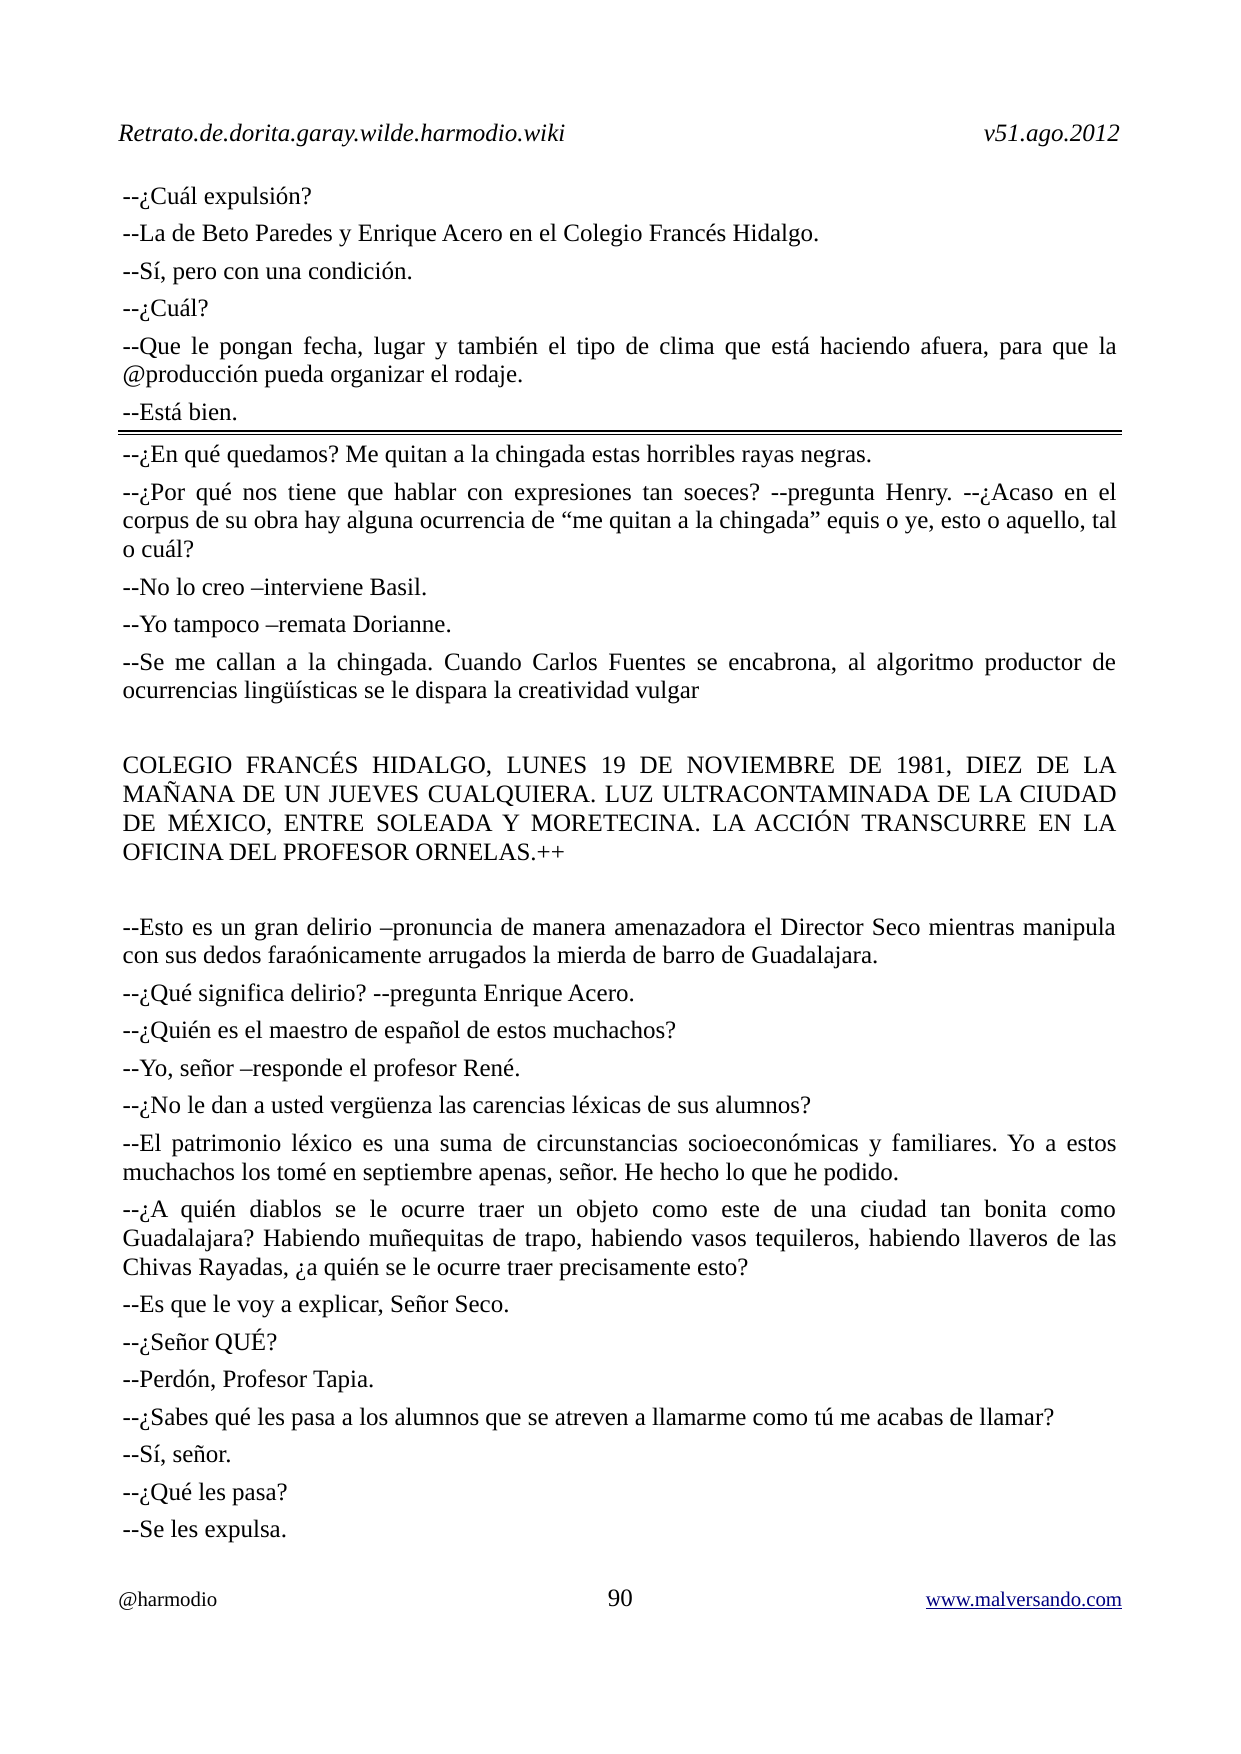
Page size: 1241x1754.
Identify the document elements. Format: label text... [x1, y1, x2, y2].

text --Se me callan a la chingada. Cuando Carlos Fuentes se encabrona, al algoritmo productor de ocurrencias lingüísticas se le dispara la creatividad vulgar [118, 642, 1122, 709]
text --¿Qué significa delirio? --pregunta Enrique Acero. [118, 974, 1122, 1011]
text --La de Beto Paredes y Enrique Acero en el Colegio Francés Hidalgo. [118, 214, 1122, 251]
text --¿Quién es el maestro de español de estos muchachos? [118, 1011, 1122, 1049]
text --El patrimonio léxico es una suma de circunstancias socioeconómicas y familiares. Yo a estos muchachos los tomé en septiembre apenas, señor. He hecho lo que he podido. [118, 1124, 1122, 1190]
text --¿Sabes qué les pasa a los alumnos que se atreven a llamarme como tú me acabas de llamar? [118, 1397, 1122, 1435]
text --Sí, señor. [118, 1435, 1122, 1472]
text --¿Cuál? [118, 289, 1122, 326]
text --Yo tampoco –remata Dorianne. [118, 605, 1122, 642]
text --Se les expulsa. [118, 1510, 1122, 1547]
text --No lo creo –interviene Basil. [118, 567, 1122, 605]
text COLEGIO FRANCÉS HIDALGO, LUNES 19 DE NOVIEMBRE DE 1981, DIEZ DE LA MAÑANA DE UN JUEVES CUALQUIERA. LUZ ULTRACONTAMINADA DE LA CIUDAD DE MÉXICO, ENTRE SOLEADA Y MORETECINA. LA ACCIÓN TRANSCURRE EN LA OFICINA DEL PROFESOR ORNELAS.++ [118, 746, 1122, 870]
text --¿A quién diablos se le ocurre traer un objeto como este de una ciudad tan bonita como Guadalajara? Habiendo muñequitas de trapo, habiendo vasos tequileros, habiendo llaveros de las Chivas Rayadas, ¿a quién se le ocurre traer precisamente esto? [118, 1190, 1122, 1285]
text --Que le pongan fecha, lugar y también el tipo de clima que está haciendo afuera, para que la @producción pueda organizar el rodaje. [118, 326, 1122, 393]
text --¿En qué quedamos? Me quitan a la chingada estas horribles rayas negras. [118, 435, 1122, 472]
text --Yo, señor –responde el profesor René. [118, 1049, 1122, 1086]
text --Sí, pero con una condición. [118, 251, 1122, 289]
text --Esto es un gran delirio –pronuncia de manera amenazadora el Director Seco mientras manipula con sus dedos faraónicamente arrugados la mierda de barro de Guadalajara. [118, 907, 1122, 974]
text --¿Qué les pasa? [118, 1472, 1122, 1510]
text --¿Cuál expulsión? [118, 176, 1122, 214]
text --Perdón, Profesor Tapia. [118, 1360, 1122, 1397]
text --Está bien. [118, 393, 1122, 430]
text --¿No le dan a usted vergüenza las carencias léxicas de sus alumnos? [118, 1086, 1122, 1124]
text --Es que le voy a explicar, Señor Seco. [118, 1285, 1122, 1322]
text --¿Señor QUÉ? [118, 1322, 1122, 1360]
text --¿Por qué nos tiene que hablar con expresiones tan soeces? --pregunta Henry. --¿Acaso en el corpus de su obra hay alguna ocurrencia de “me quitan a la chingada” equis o ye, esto o aquello, tal o cuál? [118, 472, 1122, 567]
